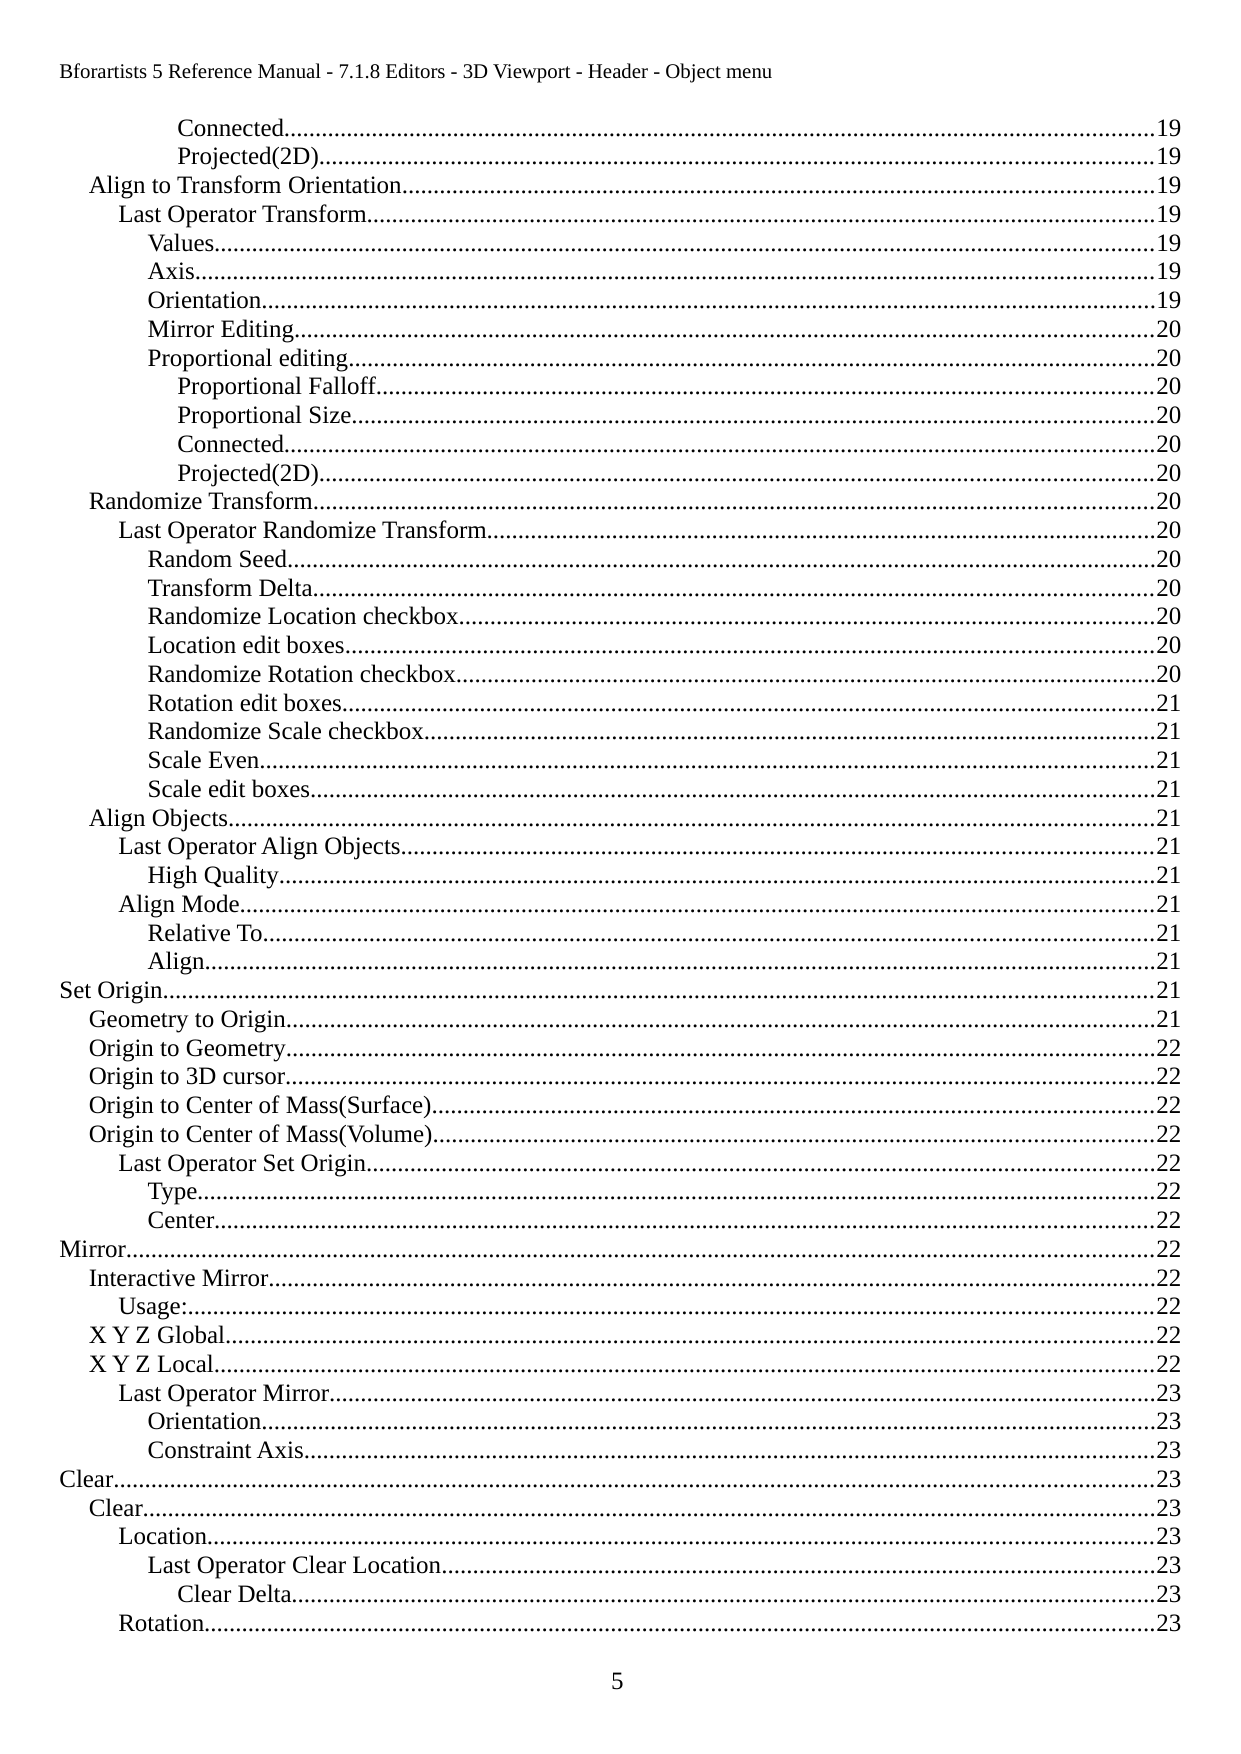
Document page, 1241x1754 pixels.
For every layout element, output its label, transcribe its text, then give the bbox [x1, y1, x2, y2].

text Relative To 21 [147, 918, 1181, 946]
text Origin to 3D cursor 22 [88, 1061, 1181, 1090]
text Projected(2D) 20 [177, 458, 1181, 486]
text Last Operator Randomize Transform 20 [118, 515, 1181, 544]
text Axis 19 [147, 256, 1181, 285]
text Mirror Editing 20 [147, 314, 1181, 343]
text Values 19 [147, 228, 1181, 256]
text Interactive Mirror 22 [88, 1263, 1181, 1291]
text Align Objects 21 [88, 803, 1181, 831]
text Proportional Size 20 [177, 400, 1181, 429]
text Rotation edit boxes 21 [147, 688, 1181, 716]
text Origin to Center of Mass(Volume) 22 [88, 1119, 1181, 1148]
text Clear 23 [59, 1464, 1181, 1493]
text Scale edit boxes 21 [147, 774, 1181, 803]
text Last Operator Clear Location 23 [147, 1550, 1181, 1579]
text Origin to Geometry 22 [88, 1033, 1181, 1061]
text Mirror 22 [59, 1234, 1181, 1263]
text High Quality 21 [147, 860, 1181, 889]
text Random Seed 20 [147, 544, 1181, 573]
text Align 21 [147, 946, 1181, 975]
text Randomize Location checkbox 20 [147, 601, 1181, 630]
text Geometry to Origin 21 [88, 1004, 1181, 1033]
text Location 23 [118, 1521, 1181, 1550]
text Clear Delta 23 [177, 1579, 1181, 1608]
text X Y Z Local 22 [88, 1349, 1181, 1378]
text Type 22 [147, 1176, 1181, 1205]
text Orientation 23 [147, 1406, 1181, 1435]
text Location edit boxes 20 [147, 630, 1181, 659]
text Last Operator Transform 19 [118, 199, 1181, 228]
text Proportional editing 20 [147, 343, 1181, 371]
text Orientation 19 [147, 285, 1181, 314]
text Connected 19 [177, 113, 1181, 141]
text Constraint Axis 23 [147, 1435, 1181, 1464]
text Last Operator Mirror 23 [118, 1378, 1181, 1406]
text Align Mode 21 [118, 889, 1181, 918]
text Randomize Rotation checkbox 20 [147, 659, 1181, 688]
text Last Operator Align Objects 21 [118, 831, 1181, 860]
text Usage: 22 [118, 1291, 1181, 1320]
text Randomize Scale checkbox 21 [147, 716, 1181, 745]
text Transform Delta 20 [147, 573, 1181, 601]
text Scale Even 21 [147, 745, 1181, 774]
text Projected(2D) 19 [177, 141, 1181, 170]
text Connected 20 [177, 429, 1181, 458]
text Center 22 [147, 1205, 1181, 1234]
text X Y Z Global 22 [88, 1320, 1181, 1349]
text Set Origin 21 [59, 975, 1181, 1004]
text Origin to Center of Mass(Surface) 22 [88, 1090, 1181, 1119]
text Clear 23 [88, 1493, 1181, 1521]
text Randomize Transform 20 [88, 486, 1181, 515]
text Proportional Falloff 20 [177, 371, 1181, 400]
text Align to Transform Orientation 19 [88, 170, 1181, 199]
text Last Operator Set Origin 22 [118, 1148, 1181, 1176]
text Rotation 23 [118, 1608, 1181, 1636]
